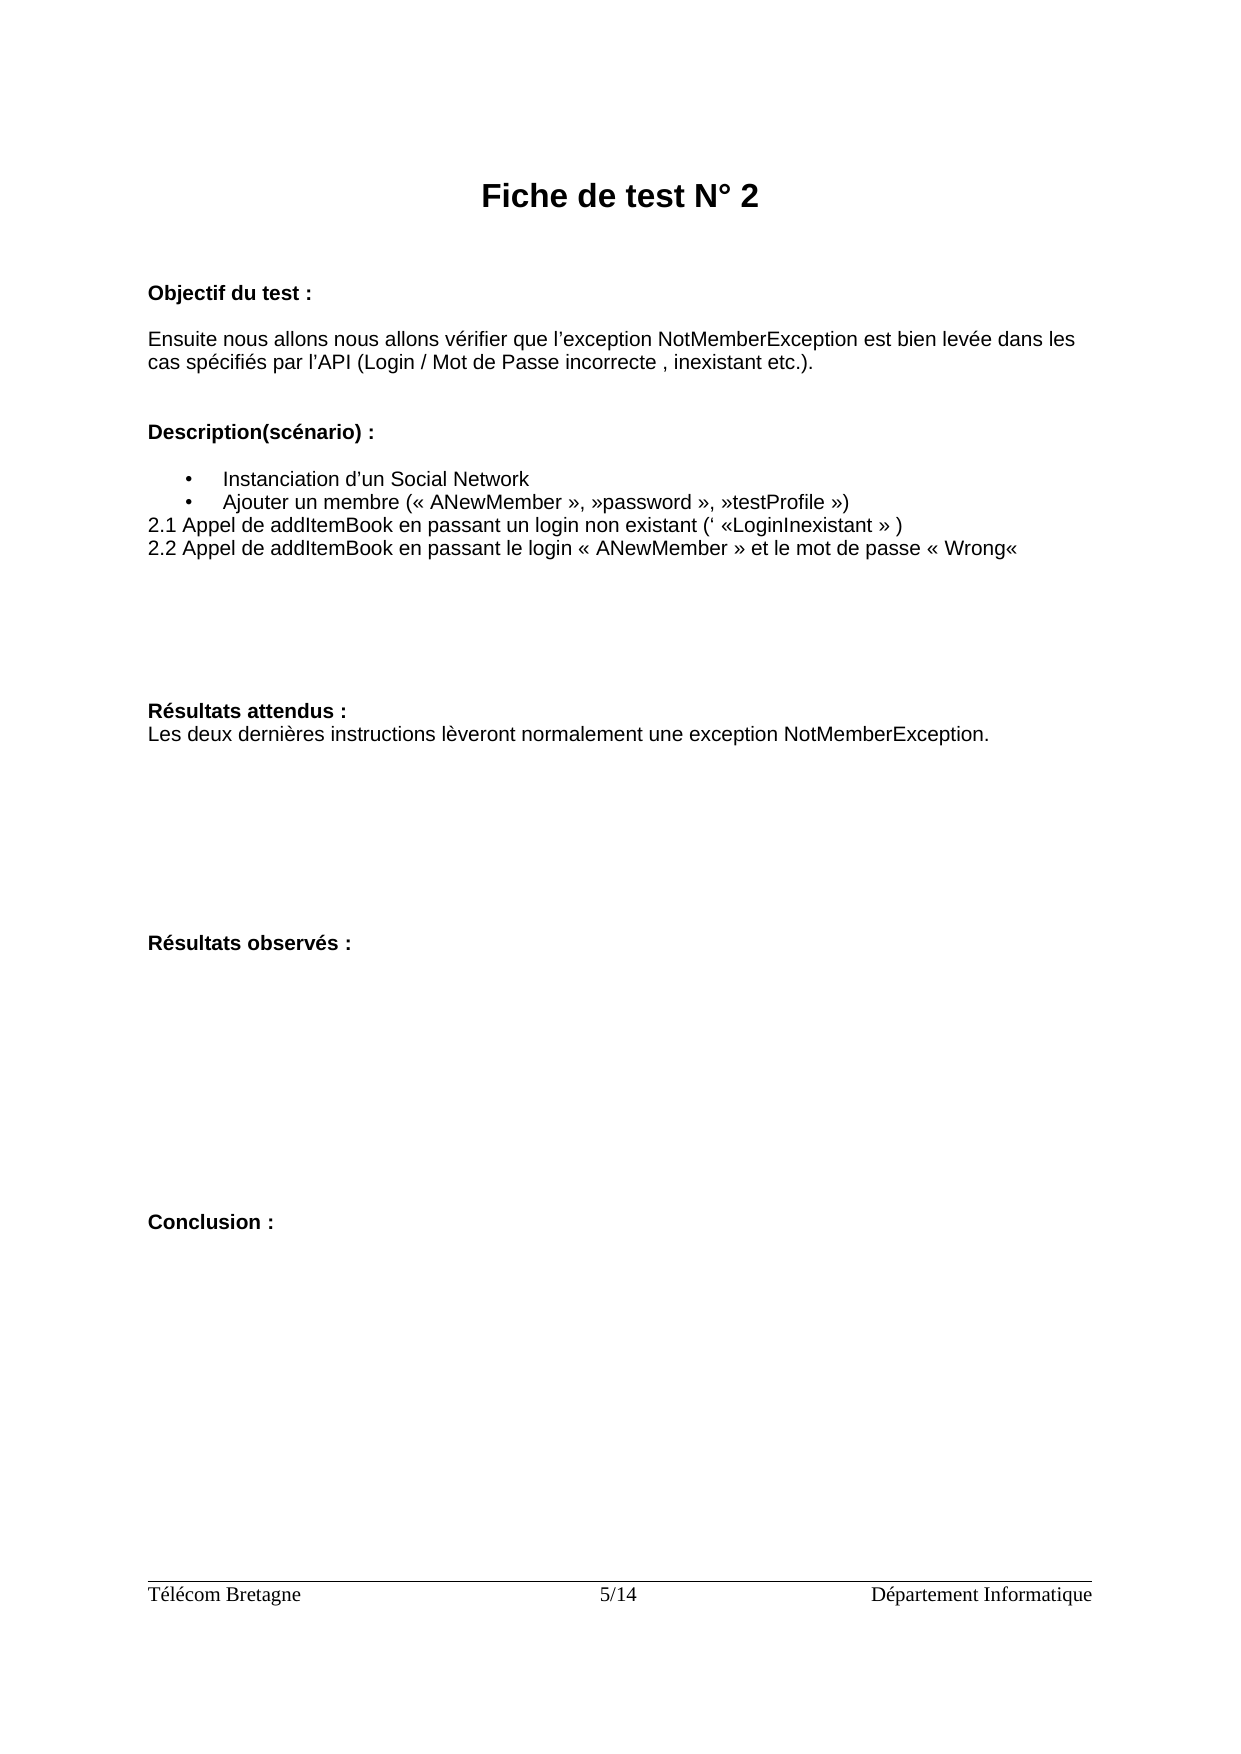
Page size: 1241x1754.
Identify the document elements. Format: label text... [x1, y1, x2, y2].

text 2.2 Appel de addItemBook en passant le login « ANewMember » et le mot de passe « Wrong« [148, 537, 1092, 560]
text Résultats observés : [148, 932, 1092, 955]
title Fiche de test N° 2 [148, 177, 1092, 214]
text Résultats attendus : [148, 699, 1092, 723]
list Instanciation d’un Social Network [185, 467, 1092, 490]
text 2.1 Appel de addItemBook en passant un login non existant (‘ «LoginInexistant » ) [148, 514, 1092, 537]
text Objectif du test : [148, 281, 1092, 304]
text Ensuite nous allons nous allons vérifier que l’exception NotMemberException est bien levée dans les cas spécifiés par l’API (Login / Mot de Passe incorrecte , inexistant etc.). [148, 328, 1092, 374]
list Ajouter un membre (« ANewMember », »password », »testProfile ») [185, 490, 1092, 514]
text Les deux dernières instructions lèveront normalement une exception NotMemberException. [148, 723, 1092, 746]
text Description(scénario) : [148, 421, 1092, 444]
subtitle Conclusion : [148, 1211, 1092, 1234]
